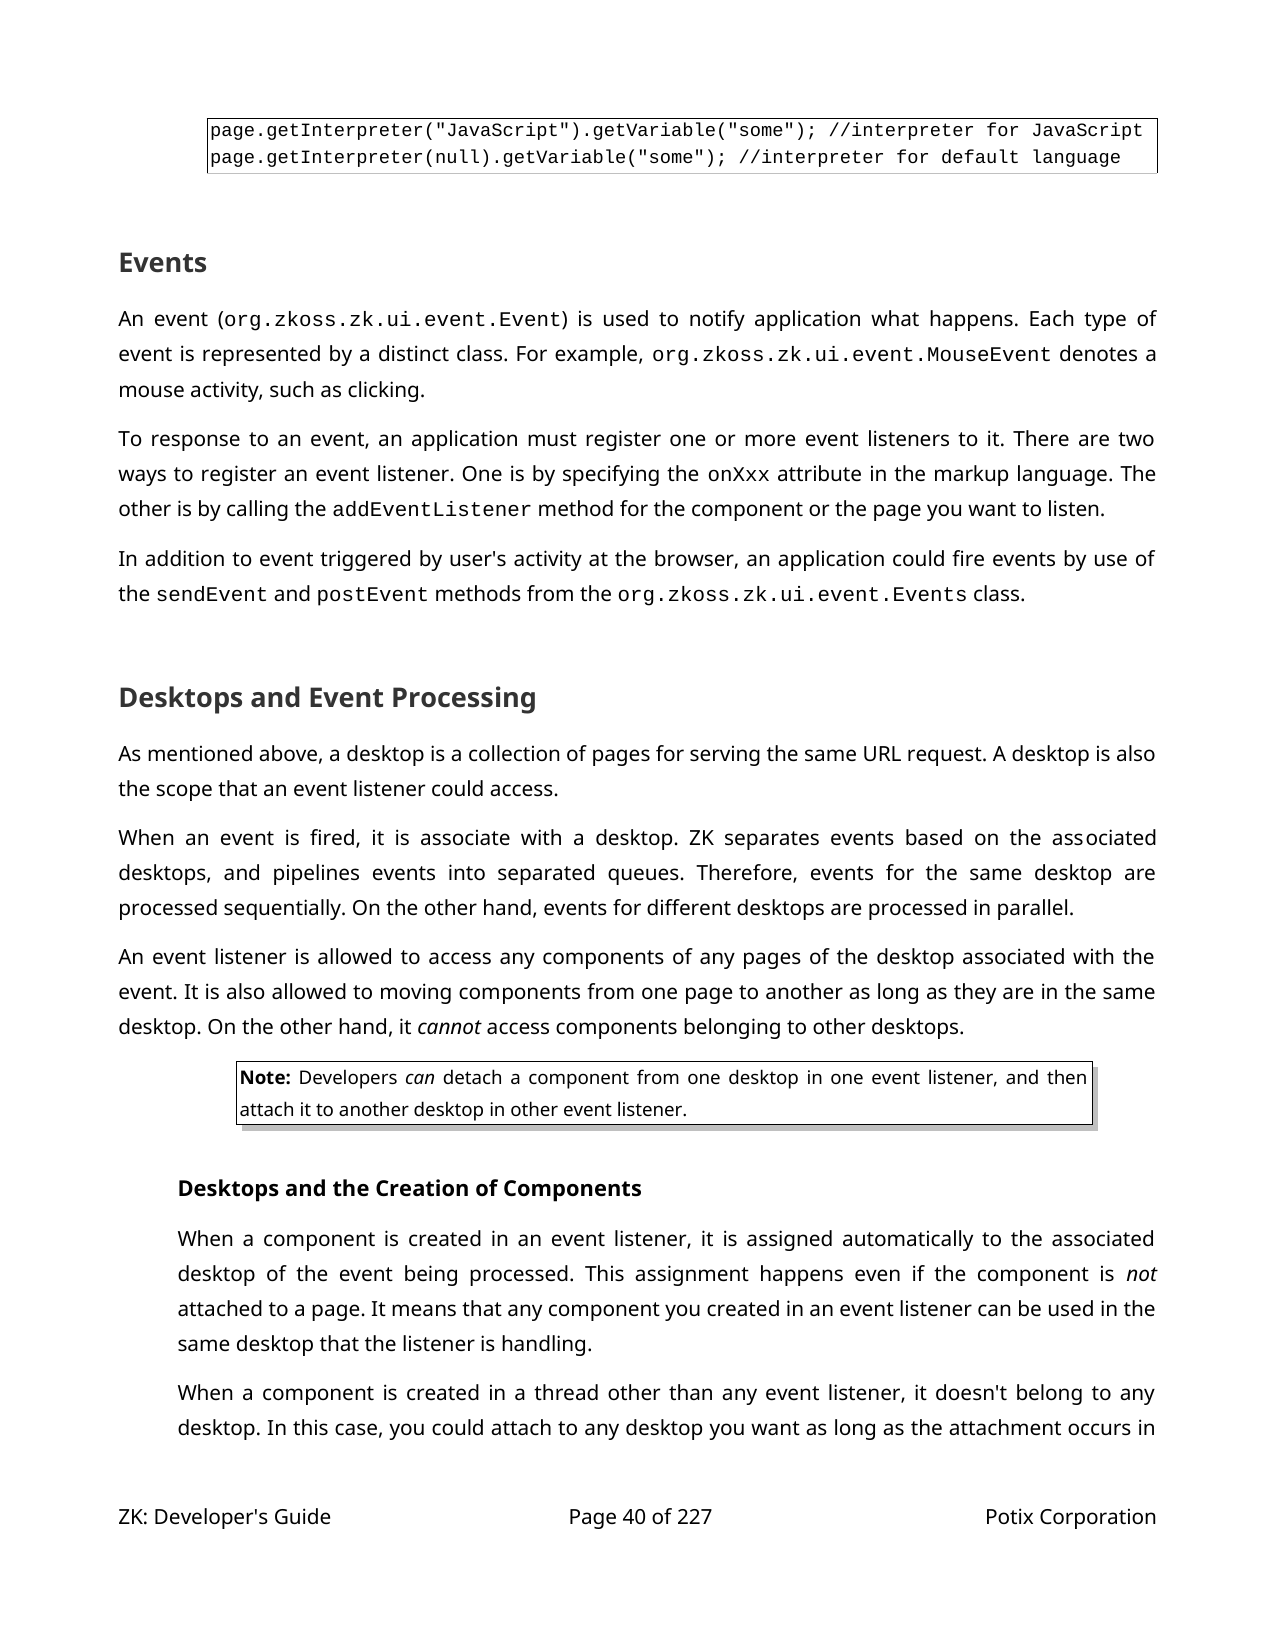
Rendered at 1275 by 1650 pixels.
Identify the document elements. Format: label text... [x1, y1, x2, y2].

text To response to an event, an application must register one or more event listeners to it. There are two ways to register an event listener. One is by specifying the onXxx attribute in the markup language. The other is by calling the addEventListener method for the component or the page you want to listen. [118, 424, 1157, 523]
text When an event is fired, it is associate with a desktop. ZK separates events based on the associated desktops, and pipelines events into separated queues. Therefore, events for the same desktop are processed sequentially. On the other hand, events for different desktops are processed in parallel. [118, 823, 1157, 921]
text Note: Developers can detach a component from one desktop in one event listener, and then attach it to another desktop in other event listener. [237, 1062, 1092, 1124]
text page.getInterpreter("JavaScript").getVariable("some"); //interpreter for JavaScript [208, 119, 1157, 142]
text An event (org.zkoss.zk.ui.event.Event) is used to notify application what happens. Each type of event is represented by a distinct class. For example, org.zkoss.zk.ui.event.MouseEvent denotes a mouse activity, such as clicking. [118, 304, 1157, 403]
subtitle Desktops and Event Processing [118, 678, 1157, 715]
text page.getInterpreter(null).getVariable("some"); //interpreter for default language [208, 145, 1157, 173]
text When a component is created in a thread other than any event listener, it doesn't belong to any desktop. In this case, you could attach to any desktop you want as long as the attachment occurs in [177, 1378, 1157, 1442]
text As mentioned above, a desktop is a collection of pages for serving the same URL request. A desktop is also the scope that an event listener could access. [118, 739, 1157, 802]
text An event listener is allowed to access any components of any pages of the desktop associated with the event. It is also allowed to moving components from one page to another as long as they are in the same desktop. On the other hand, it cannot access components belonging to other desktops. [118, 942, 1157, 1041]
text In addition to event triggered by user's activity at the browser, an application could fire events by use of the sendEvent and postEvent methods from the org.zkoss.zk.ui.event.Events class. [118, 544, 1157, 607]
subtitle Events [118, 243, 1157, 280]
text When a component is created in an event listener, it is assigned automatically to the associated desktop of the event being processed. This assignment happens even if the component is not attached to a page. It means that any component you created in an event listener can be used in the same desktop that the listener is handling. [177, 1224, 1157, 1358]
subtitle Desktops and the Creation of Components [177, 1173, 1157, 1203]
